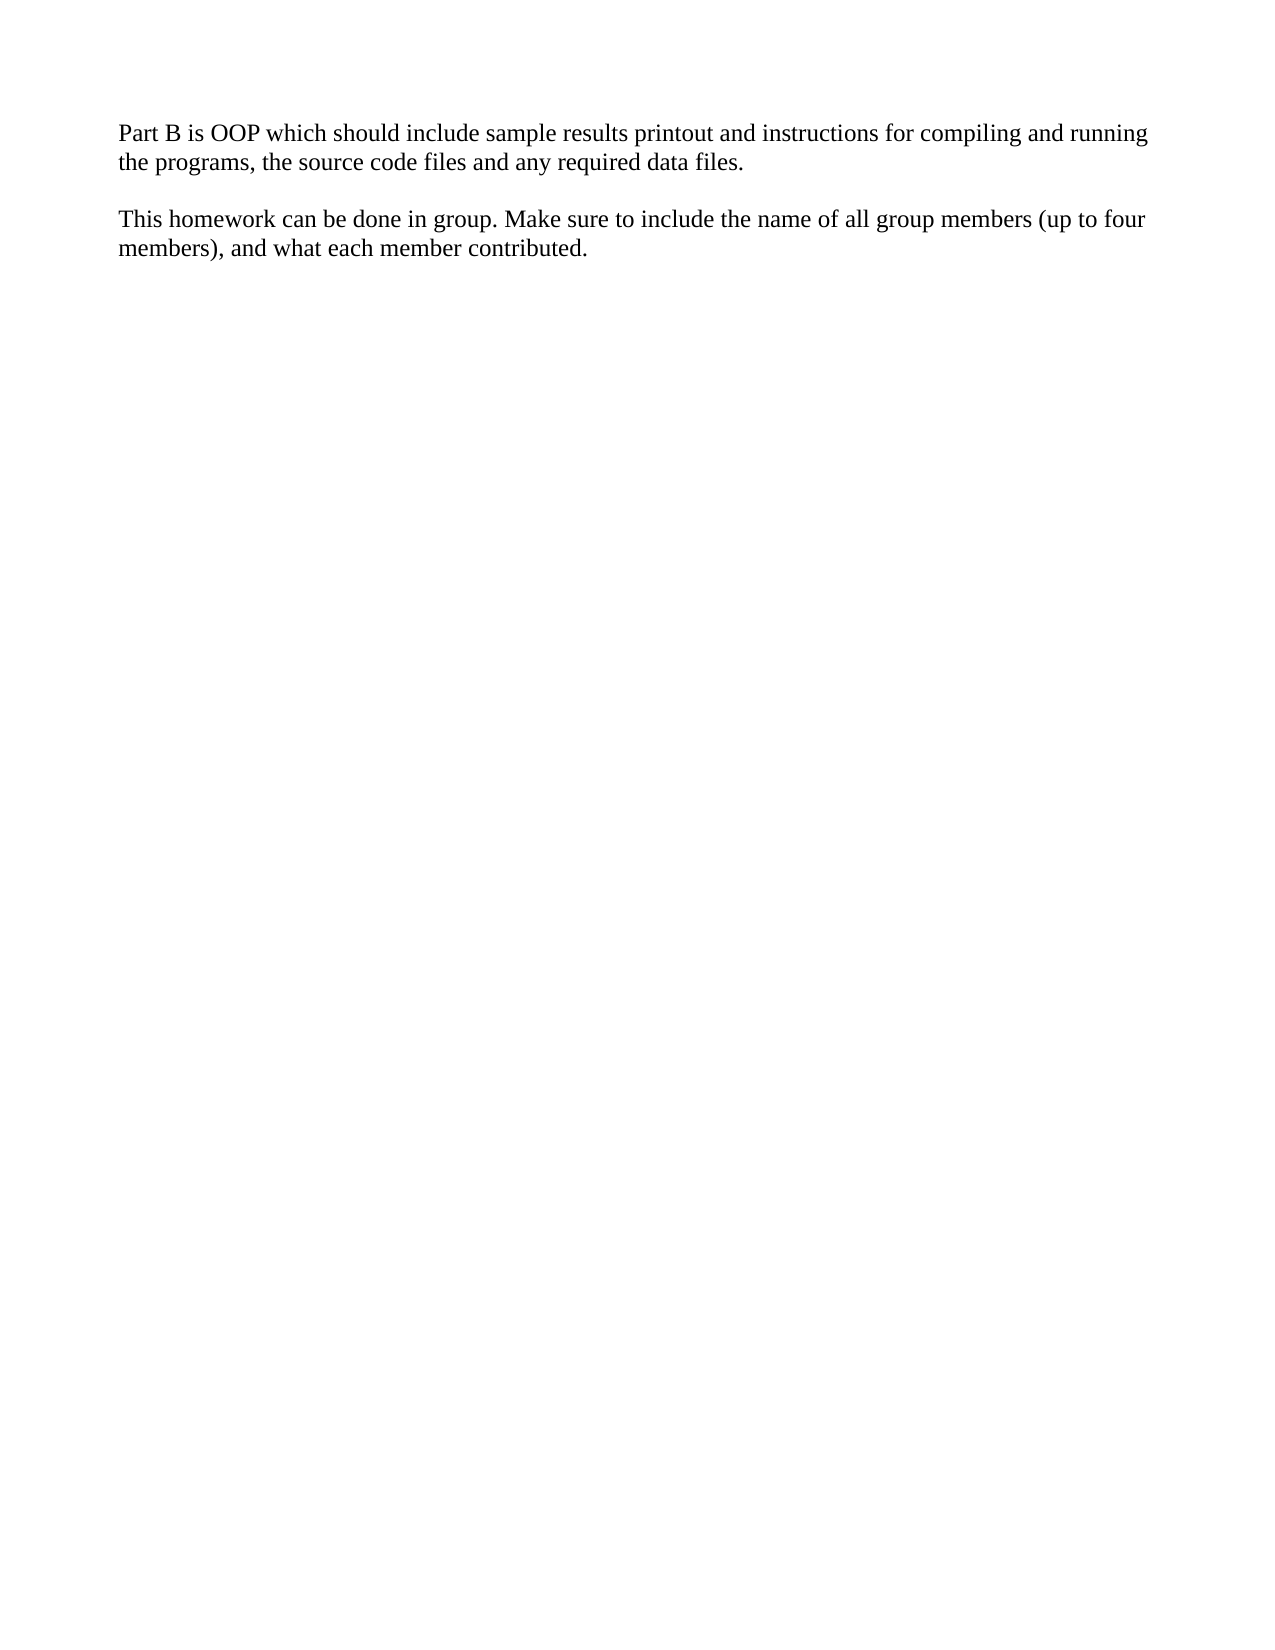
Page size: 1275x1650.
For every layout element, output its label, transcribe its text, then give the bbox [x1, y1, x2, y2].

text Part B is OOP which should include sample results printout and instructions for compiling and running the programs, the source code files and any required data files. [118, 118, 1157, 176]
text This homework can be done in group. Make sure to include the name of all group members (up to four members), and what each member contributed. [118, 204, 1157, 262]
